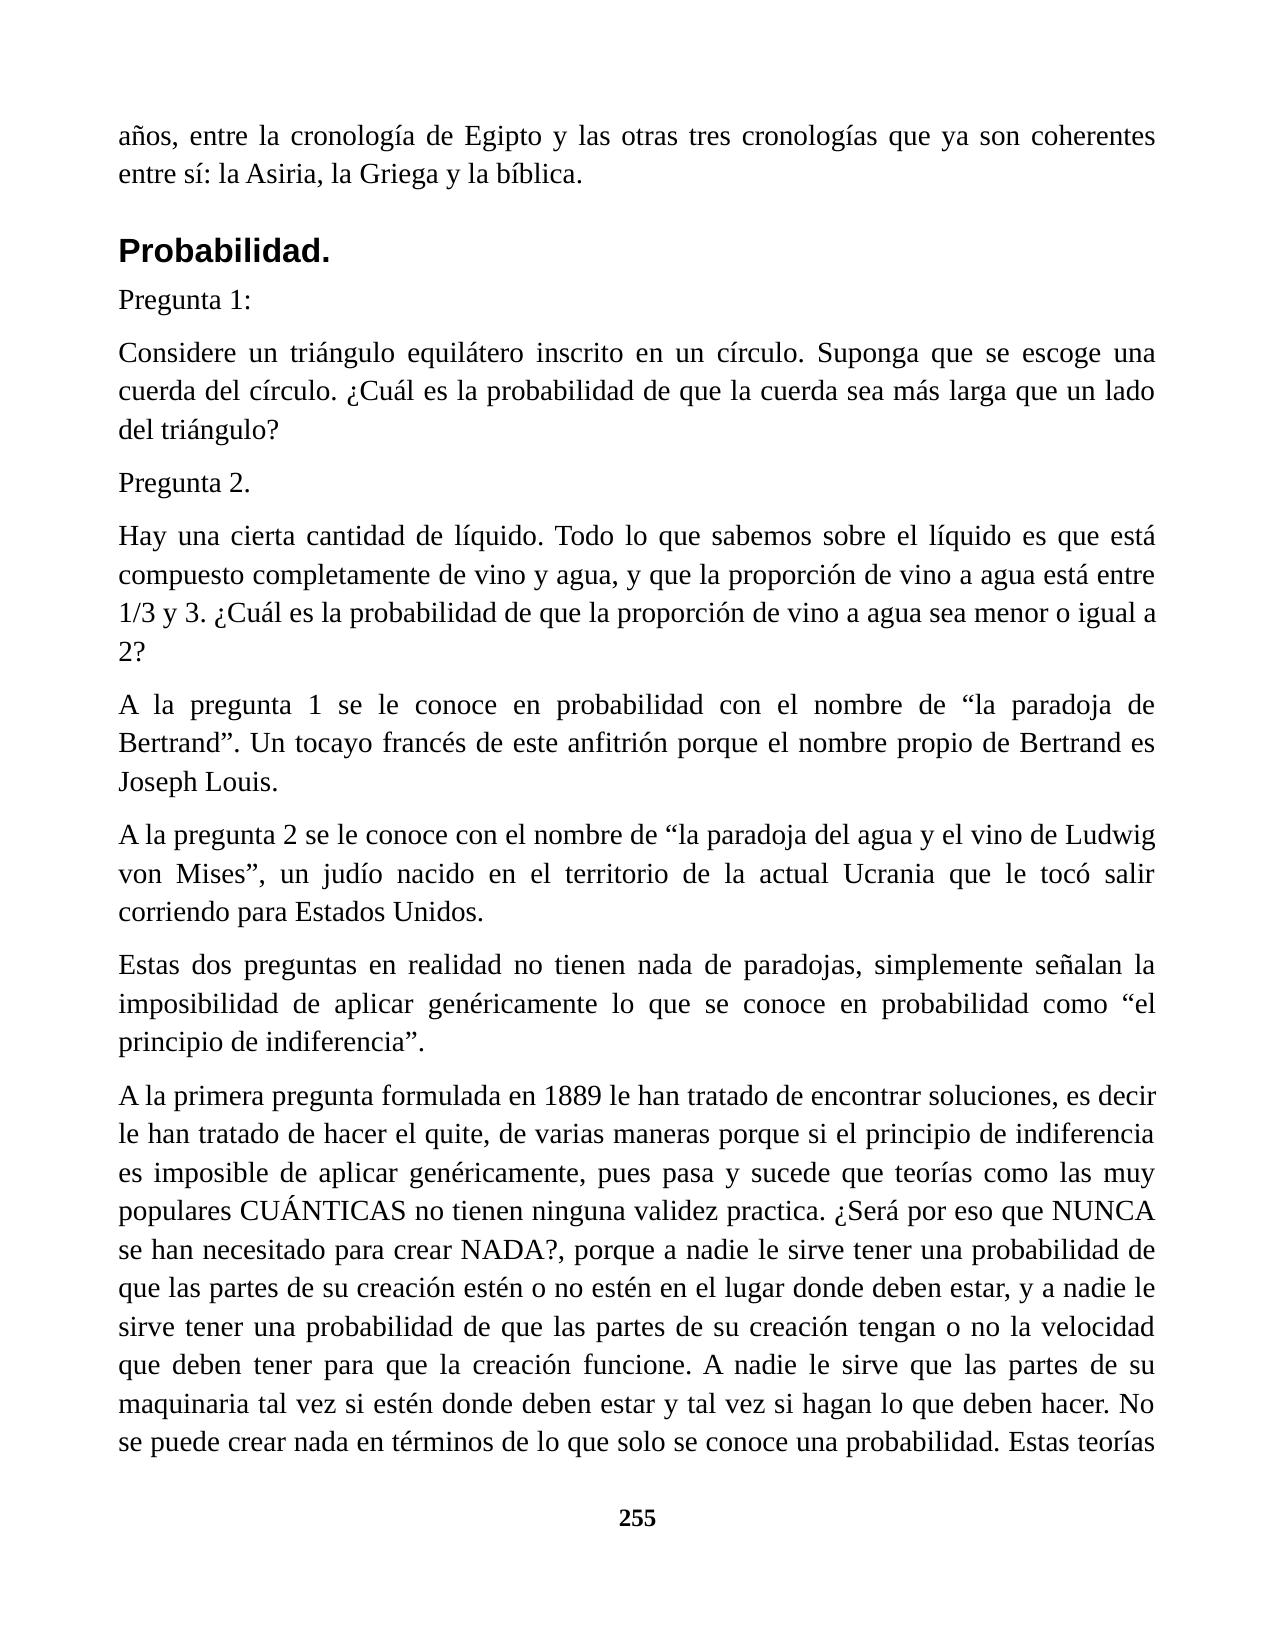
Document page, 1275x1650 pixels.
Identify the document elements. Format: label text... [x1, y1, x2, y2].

text A la pregunta 1 se le conoce en probabilidad con el nombre de “la paradoja de Bertrand”. Un tocayo francés de este anfitrión porque el nombre propio de Bertrand es Joseph Louis. [118, 687, 1157, 798]
text Estas dos preguntas en realidad no tienen nada de paradojas, simplemente señalan la imposibilidad de aplicar genéricamente lo que se conoce en probabilidad como “el principio de indiferencia”. [118, 947, 1157, 1058]
text Pregunta 2. [118, 465, 1157, 499]
text años, entre la cronología de Egipto y las otras tres cronologías que ya son coherentes entre sí: la Asiria, la Griega y la bíblica. [118, 118, 1157, 190]
text Pregunta 1: [118, 282, 1157, 315]
text A la pregunta 2 se le conoce con el nombre de “la paradoja del agua y el vino de Ludwig von Mises”, un judío nacido en el territorio de la actual Ucrania que le tocó salir corriendo para Estados Unidos. [118, 817, 1157, 928]
subtitle Probabilidad. [118, 231, 1157, 269]
text Considere un triángulo equilátero inscrito en un círculo. Suponga que se escoge una cuerda del círculo. ¿Cuál es la probabilidad de que la cuerda sea más larga que un lado del triángulo? [118, 335, 1157, 446]
text Hay una cierta cantidad de líquido. Todo lo que sabemos sobre el líquido es que está compuesto completamente de vino y agua, y que la proporción de vino a agua está entre 1/3 y 3. ¿Cuál es la probabilidad de que la proporción de vino a agua sea menor o igual a 2? [118, 518, 1157, 667]
text A la primera pregunta formulada en 1889 le han tratado de encontrar soluciones, es decir le han tratado de hacer el quite, de varias maneras porque si el principio de indiferencia es imposible de aplicar genéricamente, pues pasa y sucede que teorías como las muy populares CUÁNTICAS no tienen ninguna validez practica. ¿Será por eso que NUNCA se han necesitado para crear NADA?, porque a nadie le sirve tener una probabilidad de que las partes de su creación estén o no estén en el lugar donde deben estar, y a nadie le sirve tener una probabilidad de que las partes de su creación tengan o no la velocidad que deben tener para que la creación funcione. A nadie le sirve que las partes de su maquinaria tal vez si estén donde deben estar y tal vez si hagan lo que deben hacer. No se puede crear nada en términos de lo que solo se conoce una probabilidad. Estas teorías [118, 1078, 1157, 1458]
